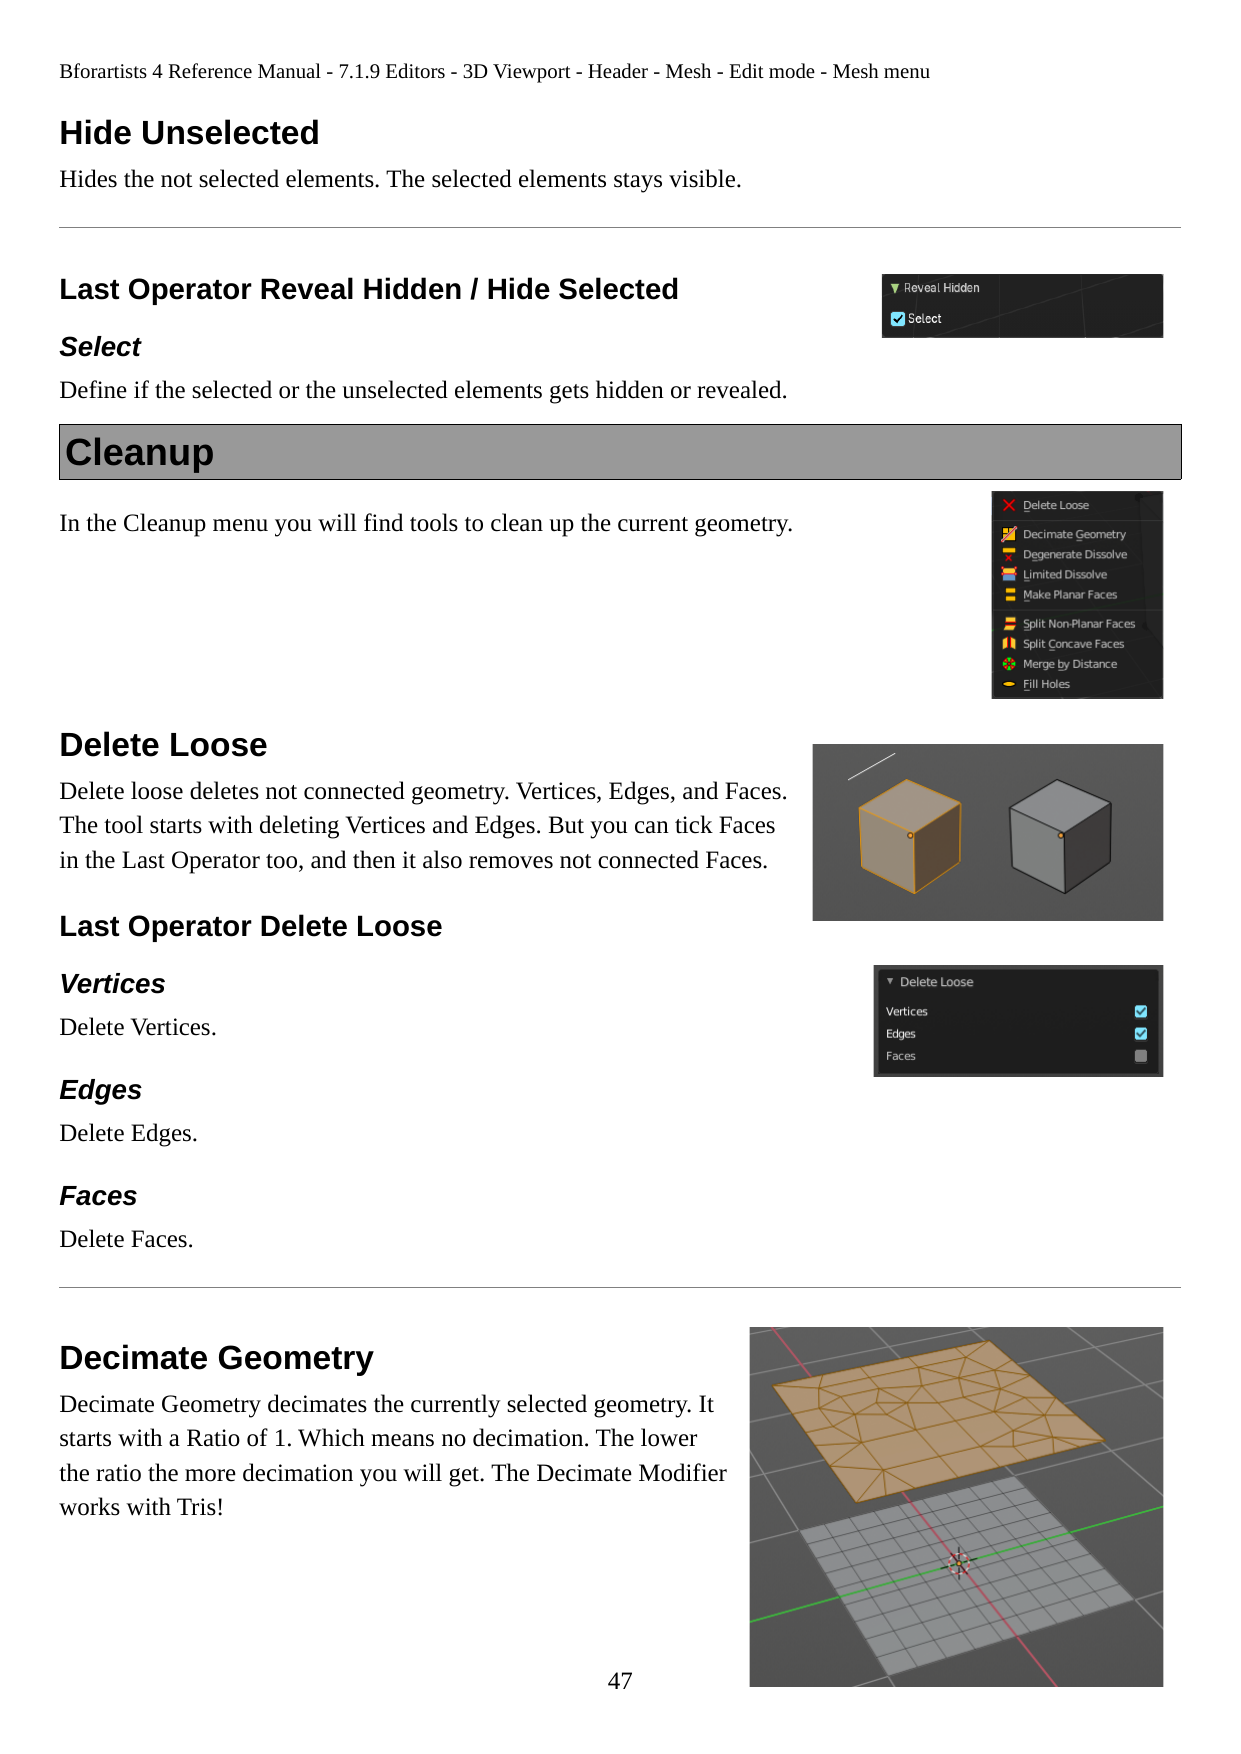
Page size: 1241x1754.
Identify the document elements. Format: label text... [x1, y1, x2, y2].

text Delete loose deletes not connected geometry. Vertices, Edges, and Faces. The tool starts with deleting Vertices and Edges. But you can tick Faces in the Last Operator too, and then it also removes not connected Faces. [59, 776, 812, 874]
subtitle Last Operator Reveal Hidden / Hide Selected [59, 272, 1181, 305]
text Delete Edges. [59, 1118, 1181, 1146]
subtitle Select [59, 330, 1181, 362]
subtitle Hide Unselected [59, 113, 1181, 151]
picture [881, 274, 1164, 338]
subtitle Edges [59, 1073, 1181, 1105]
subtitle [1164, 967, 1181, 999]
table_header Cleanup [60, 425, 1181, 479]
subtitle Decimate Geometry [59, 1338, 749, 1376]
picture [991, 491, 1164, 699]
text Hides the not selected elements. The selected elements stays visible. [59, 164, 1181, 192]
subtitle [1164, 1338, 1181, 1376]
subtitle Delete Loose [59, 725, 1181, 763]
text Decimate Geometry decimates the currently selected geometry. It starts with a Ratio of 1. Which means no decimation. The lower the ratio the more decimation you will get. The Decimate Modifier works with Tris! [59, 1389, 749, 1521]
subtitle Faces [59, 1179, 1181, 1211]
text In the Cleanup menu you will find tools to clean up the current geometry. [59, 508, 991, 537]
subtitle Last Operator Delete Loose [59, 909, 1181, 942]
text Delete Vertices. [59, 1012, 873, 1041]
picture [749, 1327, 1164, 1687]
picture [873, 965, 1164, 1077]
picture [812, 744, 1164, 921]
text [1164, 1012, 1181, 1041]
subtitle Vertices [59, 967, 873, 999]
text Define if the selected or the unselected elements gets hidden or revealed. [59, 375, 1181, 403]
text Delete Faces. [59, 1224, 1181, 1252]
